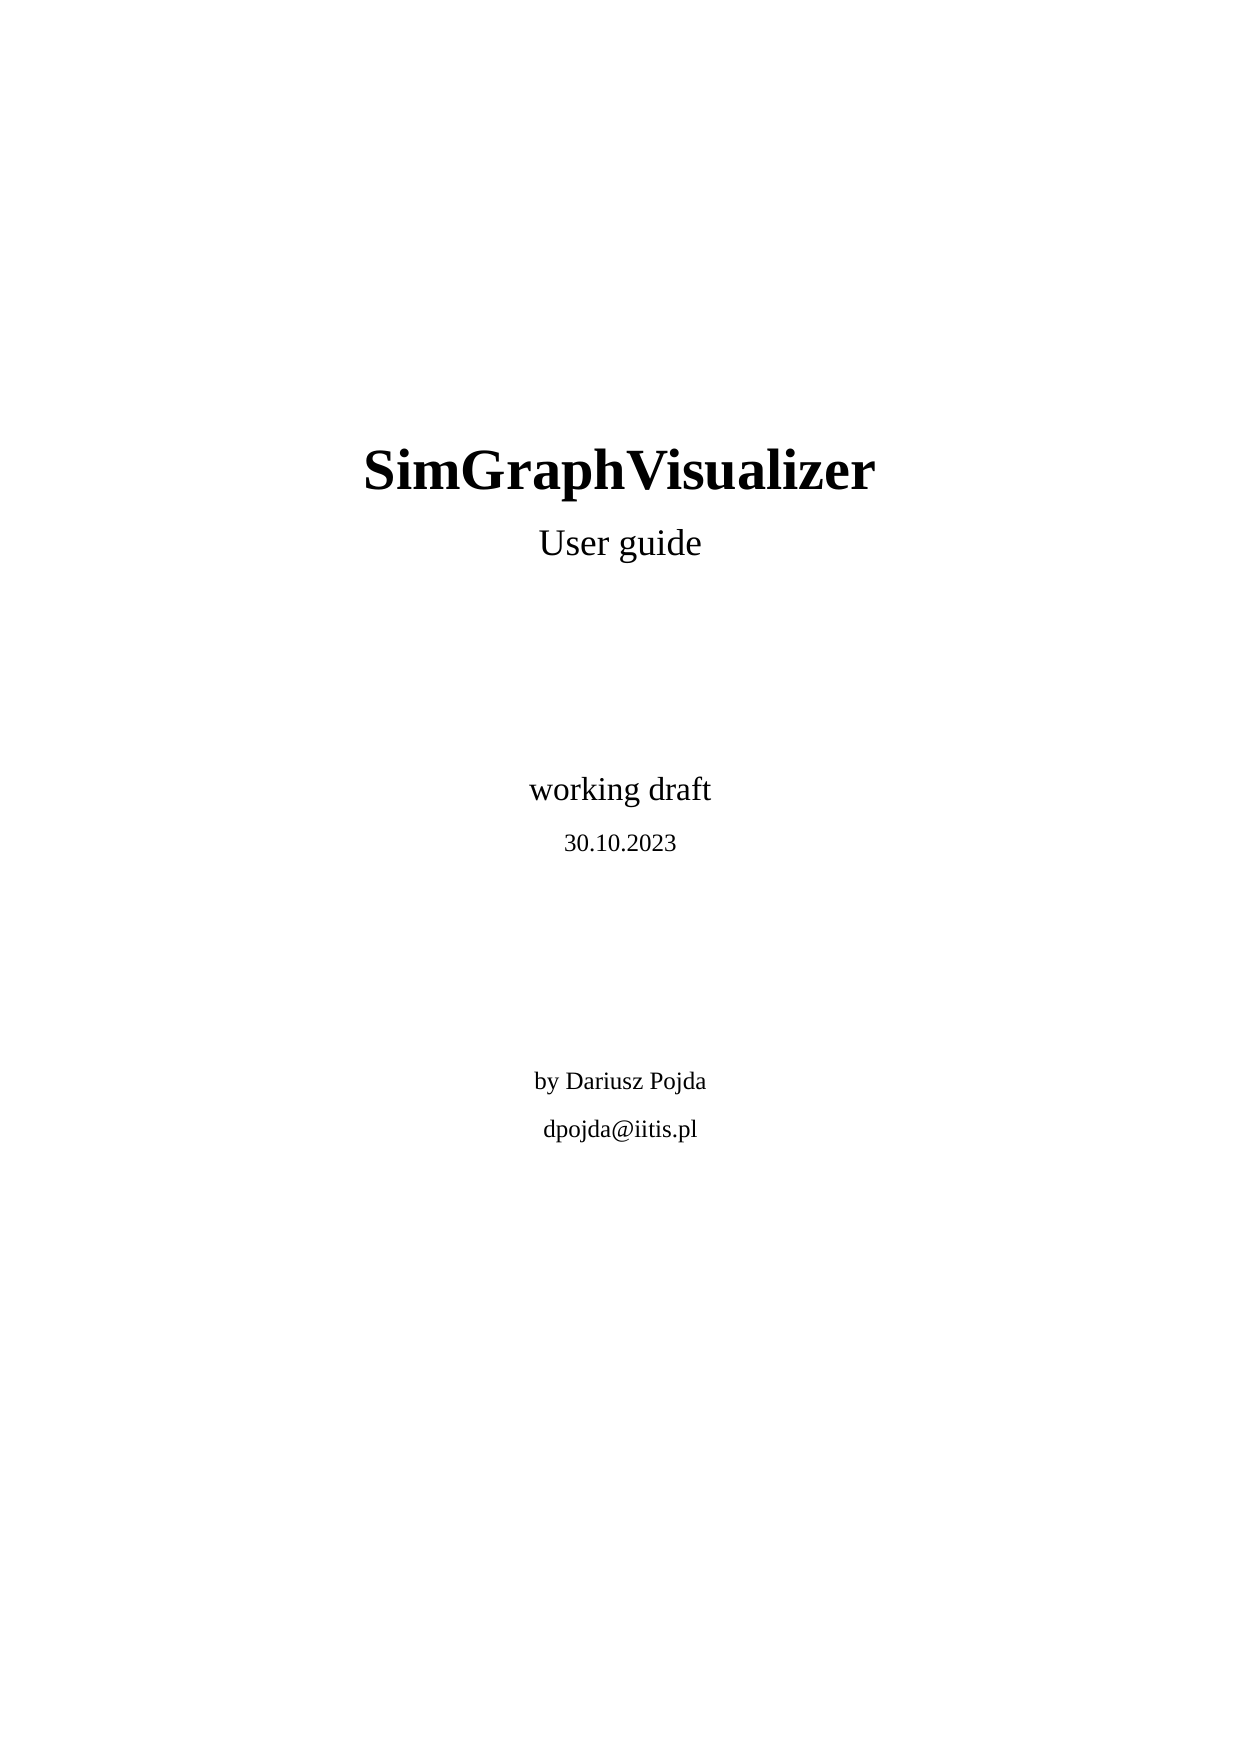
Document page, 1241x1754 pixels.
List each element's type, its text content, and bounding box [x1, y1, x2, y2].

title SimGraphVisualizer [118, 435, 1122, 502]
text dpojda@iitis.pl [118, 1114, 1122, 1143]
subtitle User guide [118, 520, 1122, 563]
text working draft [118, 770, 1122, 808]
text by Dariusz Pojda [118, 1066, 1122, 1095]
text 30.10.2023 [118, 828, 1122, 857]
